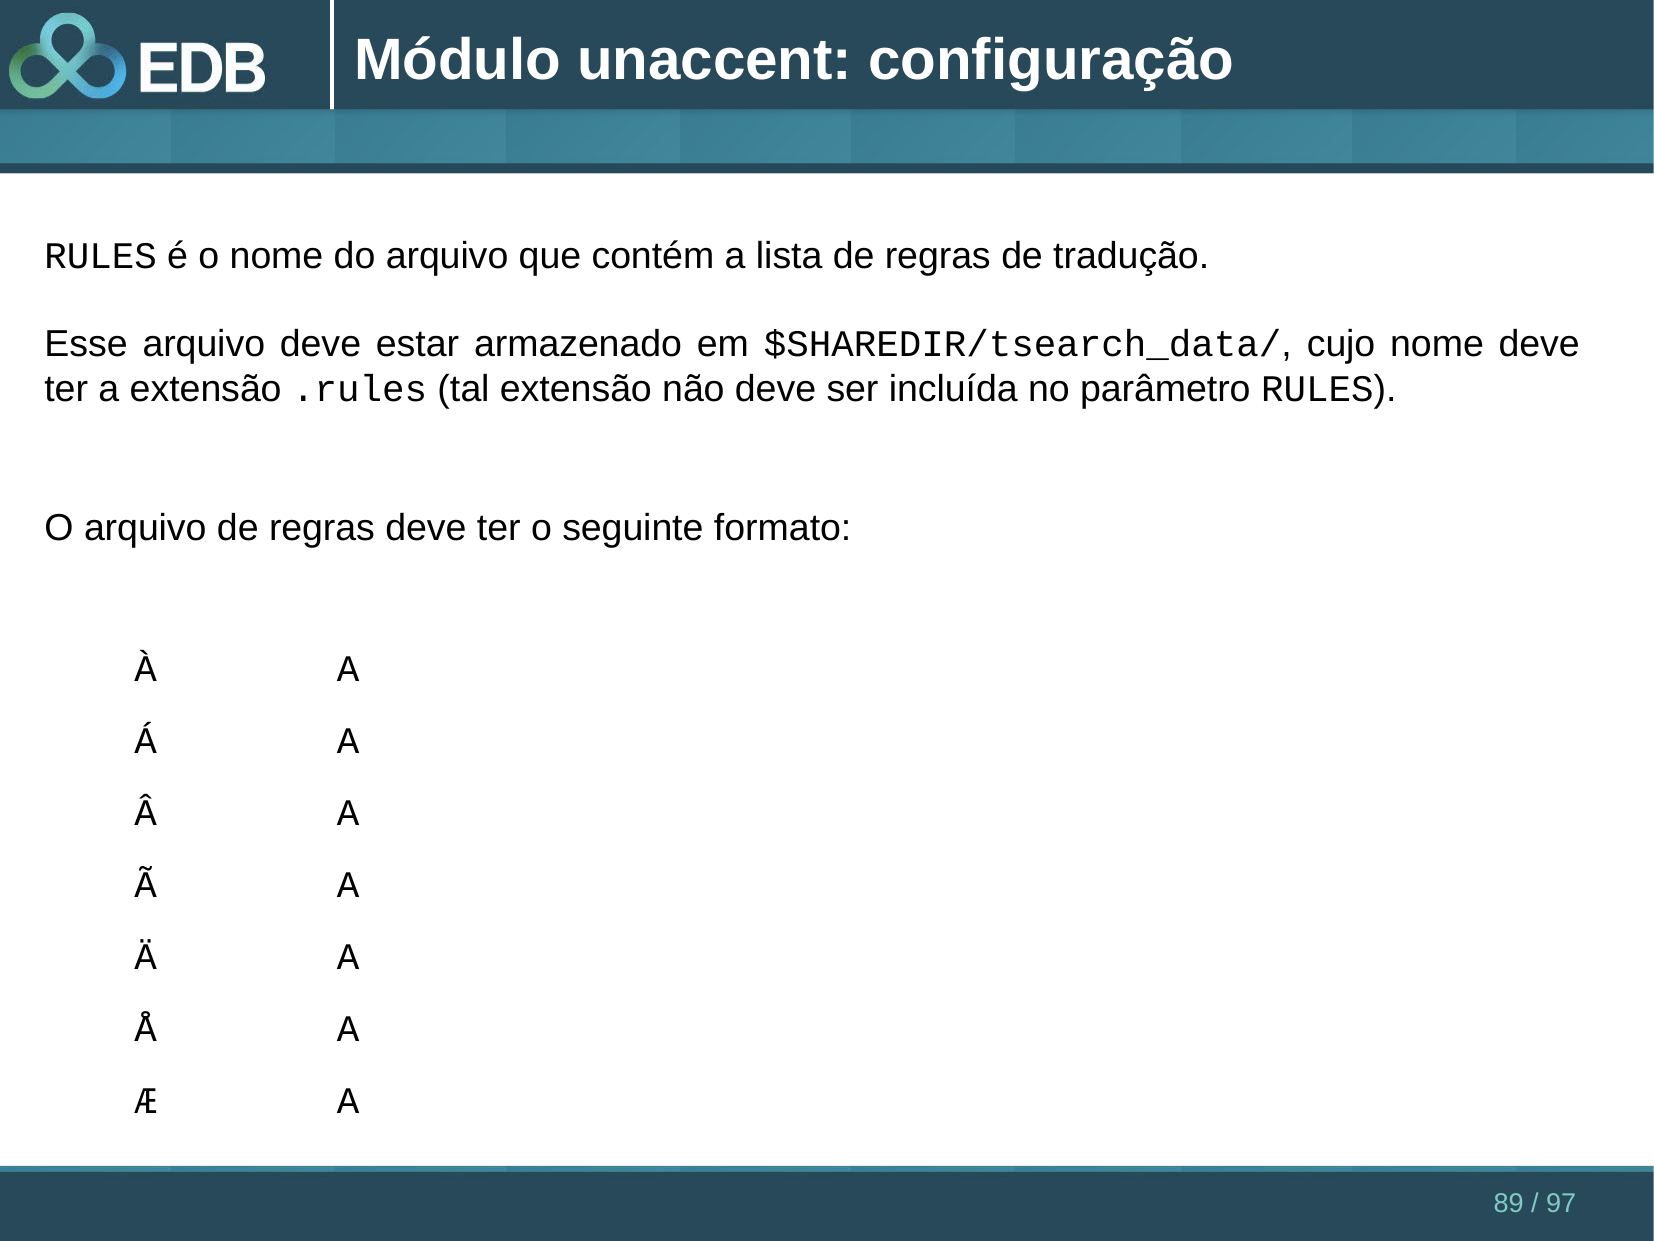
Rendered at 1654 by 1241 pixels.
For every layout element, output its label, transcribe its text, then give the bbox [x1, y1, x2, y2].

text_box O arquivo de regras deve ter o seguinte formato: À A Á A Â A Ã A Ä A Å A Æ A [29, 498, 1595, 1133]
text_box RULES é o nome do arquivo que contém a lista de regras de tradução. Esse arquivo deve estar armazenado em $SHAREDIR/tsearch_data/, cujo nome deve ter a extensão .rules (tal extensão não deve ser incluída no parâmetro RULES). [29, 227, 1595, 421]
title Módulo unaccent: configuração [354, 26, 1595, 92]
picture [0, 0, 1654, 1241]
